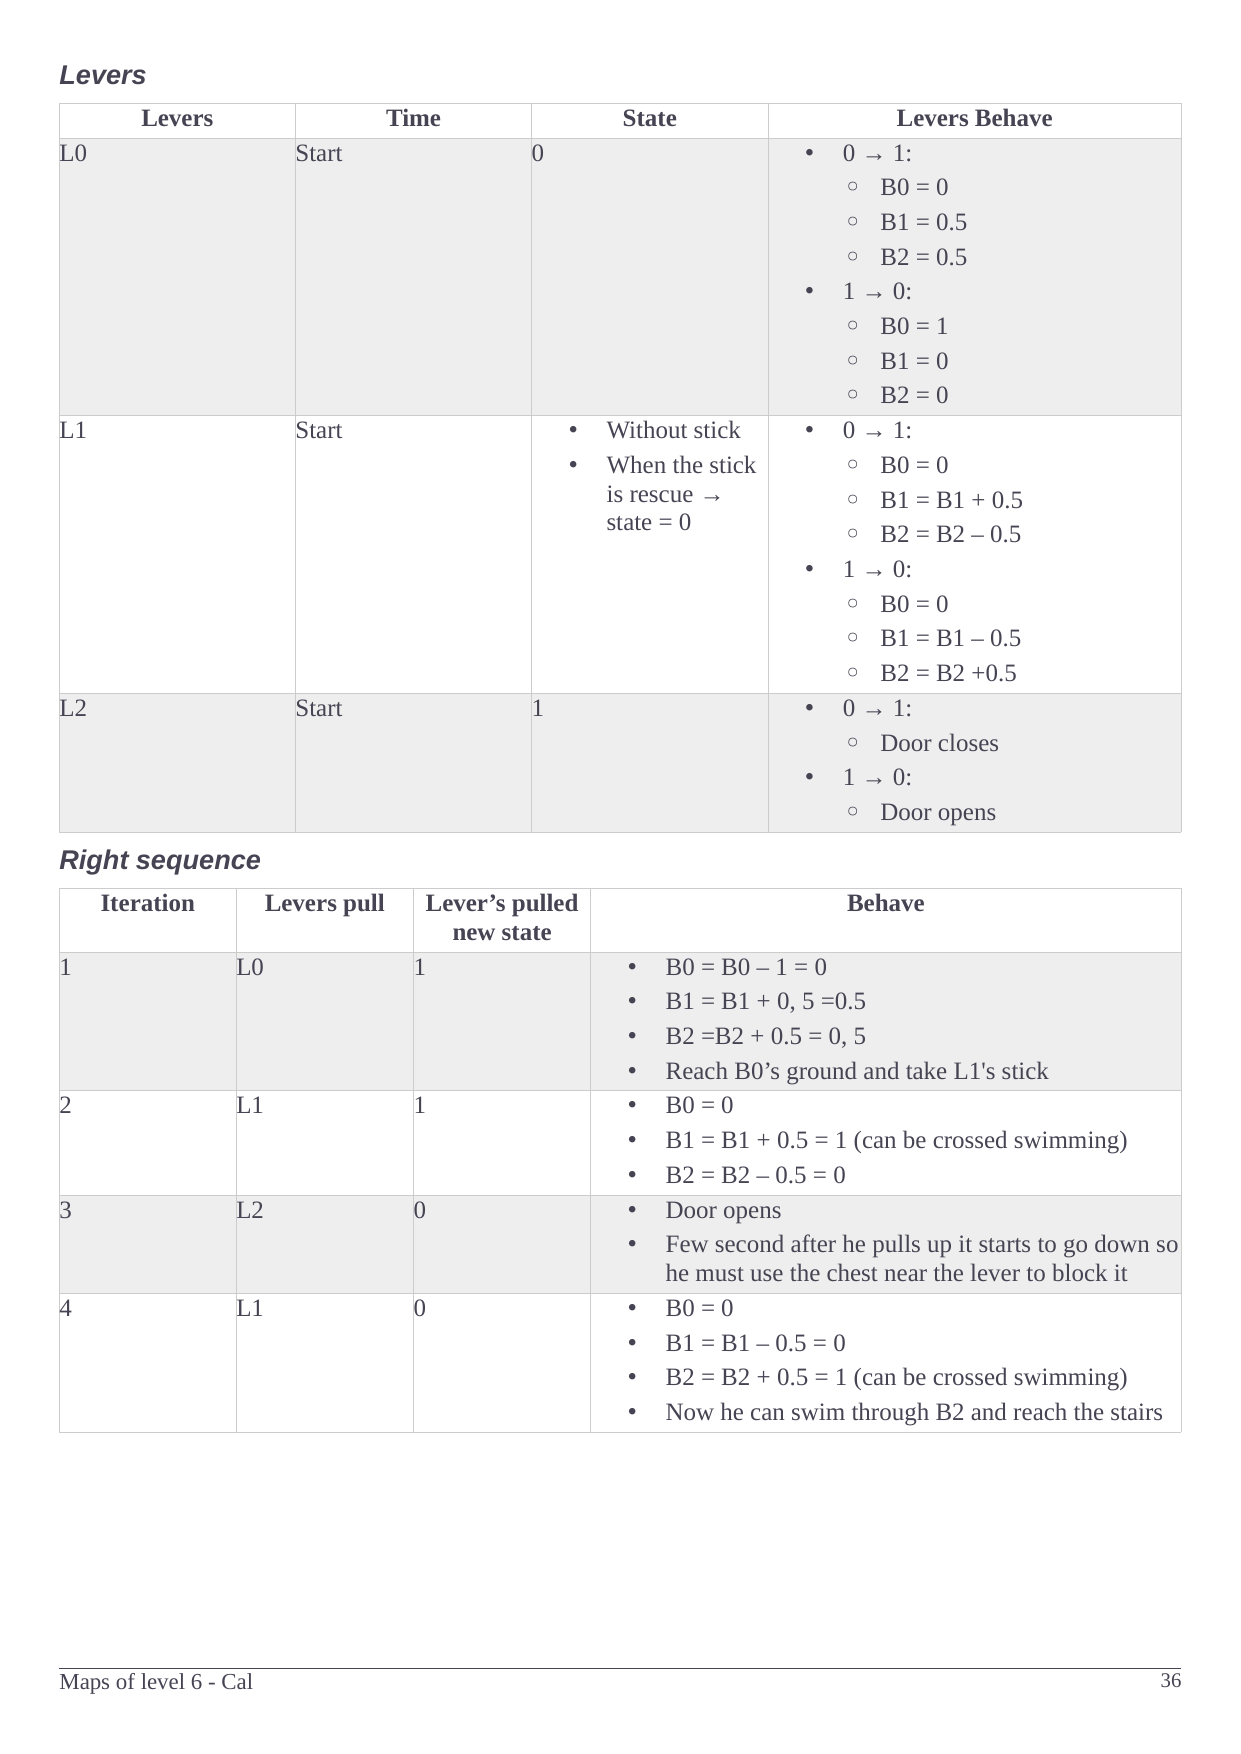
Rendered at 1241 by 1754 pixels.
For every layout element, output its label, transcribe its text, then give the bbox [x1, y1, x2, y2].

table_header Levers pull [237, 889, 413, 952]
table_cell B0 = B0 – 1 = 0 B1 = B1 + 0, 5 =0.5 B2 =B2 + 0.5 = 0, 5 Reach B0’s ground and take L1's stick [591, 953, 1181, 1090]
table_cell 0 → 1: Door closes 1 → 0: Door opens [769, 694, 1181, 832]
table_header Iteration [60, 889, 236, 952]
table_header Time [296, 104, 531, 138]
table_cell L1 [237, 1091, 413, 1194]
table_header Levers Behave [769, 104, 1181, 138]
table_cell L2 [237, 1196, 413, 1293]
subtitle Levers [59, 59, 1181, 90]
table_cell 1 [414, 1091, 590, 1194]
table_cell L1 [237, 1294, 413, 1432]
table_cell 3 [60, 1196, 236, 1293]
table_header Behave [591, 889, 1181, 952]
table_cell 0 → 1: B0 = 0 B1 = B1 + 0.5 B2 = B2 – 0.5 1 → 0: B0 = 0 B1 = B1 – 0.5 B2 = B2 +0.5 [769, 416, 1181, 693]
table_cell 1 [414, 953, 590, 1090]
table_header State [532, 104, 768, 138]
table_cell Start [296, 416, 531, 693]
table_cell B0 = 0 B1 = B1 – 0.5 = 0 B2 = B2 + 0.5 = 1 (can be crossed swimming) Now he can swim through B2 and reach the stairs [591, 1294, 1181, 1432]
table_cell 0 [414, 1196, 590, 1293]
table_cell 4 [60, 1294, 236, 1432]
table_cell 0 [532, 139, 768, 415]
table_cell L0 [237, 953, 413, 1090]
subtitle Right sequence [59, 844, 1181, 876]
table_cell L2 [60, 694, 295, 832]
table_cell L0 [60, 139, 295, 415]
table_cell L1 [60, 416, 295, 693]
table_cell Without stick When the stick is rescue → state = 0 [532, 416, 768, 693]
table_cell 0 [414, 1294, 590, 1432]
table_cell Door opens Few second after he pulls up it starts to go down so he must use the chest near the lever to block it [591, 1196, 1181, 1293]
table_cell 0 → 1: B0 = 0 B1 = 0.5 B2 = 0.5 1 → 0: B0 = 1 B1 = 0 B2 = 0 [769, 139, 1181, 415]
table_cell B0 = 0 B1 = B1 + 0.5 = 1 (can be crossed swimming) B2 = B2 – 0.5 = 0 [591, 1091, 1181, 1194]
table_cell 1 [60, 953, 236, 1090]
table_cell 1 [532, 694, 768, 832]
table_header Levers [60, 104, 295, 138]
table_cell Start [296, 139, 531, 415]
table_cell 2 [60, 1091, 236, 1194]
table_header Lever’s pulled new state [414, 889, 590, 952]
table_cell Start [296, 694, 531, 832]
